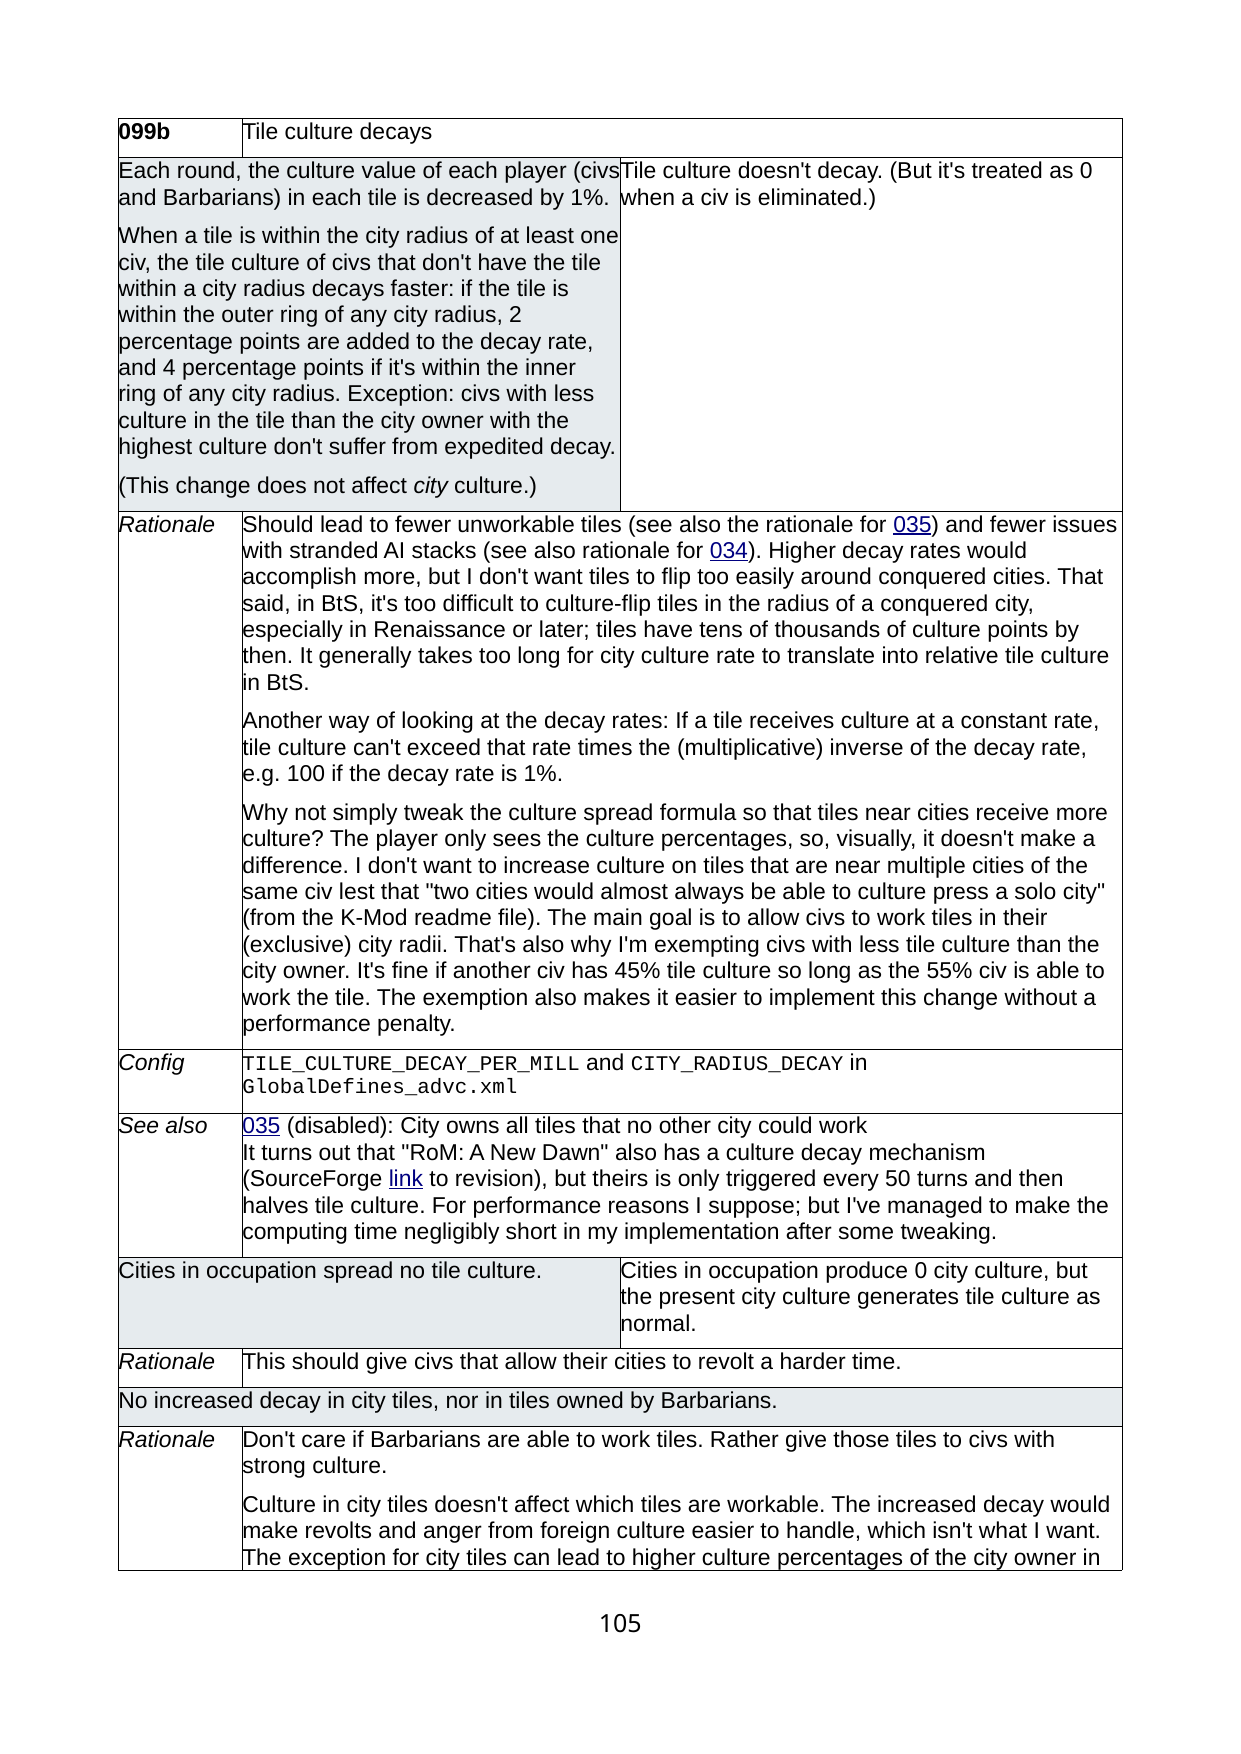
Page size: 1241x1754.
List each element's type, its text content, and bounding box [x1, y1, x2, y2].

table_cell This should give civs that allow their cities to revolt a harder time. [243, 1349, 1122, 1387]
table_cell Rationale [119, 512, 242, 1048]
table_cell See also [119, 1114, 242, 1257]
table_cell Cities in occupation spread no tile culture. [119, 1258, 620, 1348]
table_cell Cities in occupation produce 0 city culture, but the present city culture generates tile culture as normal. [621, 1258, 1122, 1348]
table_cell 099b [119, 119, 242, 157]
table_cell Rationale [119, 1427, 242, 1570]
table_cell TILE_CULTURE_DECAY_PER_MILL and CITY_RADIUS_DECAY in GlobalDefines_advc.xml [243, 1050, 1122, 1112]
table_cell 035 (disabled): City owns all tiles that no other city could work It turns out that "RoM: A New Dawn" also has a culture decay mechanism (SourceForge link to revision), but theirs is only triggered every 50 turns and then halves tile culture. For performance reasons I suppose; but I've managed to make the computing time negligibly short in my implementation after some tweaking. [243, 1114, 1122, 1257]
table_cell Config [119, 1050, 242, 1112]
table_cell No increased decay in city tiles, nor in tiles owned by Barbarians. [119, 1388, 1122, 1426]
table_cell Should lead to fewer unworkable tiles (see also the rationale for 035) and fewer issues with stranded AI stacks (see also rationale for 034). Higher decay rates would accomplish more, but I don't want tiles to flip too easily around conquered cities. That said, in BtS, it's too difficult to culture-flip tiles in the radius of a conquered city, especially in Renaissance or later; tiles have tens of thousands of culture points by then. It generally takes too long for city culture rate to translate into relative tile culture in BtS. Another way of looking at the decay rates: If a tile receives culture at a constant rate, tile culture can't exceed that rate times the (multiplicative) inverse of the decay rate, e.g. 100 if the decay rate is 1%. Why not simply tweak the culture spread formula so that tiles near cities receive more culture? The player only sees the culture percentages, so, visually, it doesn't make a difference. I don't want to increase culture on tiles that are near multiple cities of the same civ lest that "two cities would almost always be able to culture press a solo city" (from the K-Mod readme file). The main goal is to allow civs to work tiles in their (exclusive) city radii. That's also why I'm exempting civs with less tile culture than the city owner. It's fine if another civ has 45% tile culture so long as the 55% civ is able to work the tile. The exemption also makes it easier to implement this change without a performance penalty. [243, 512, 1122, 1048]
table_cell Tile culture doesn't decay. (But it's treated as 0 when a civ is eliminated.) [621, 158, 1122, 511]
table_cell Rationale [119, 1349, 242, 1387]
table_cell Each round, the culture value of each player (civs and Barbarians) in each tile is decreased by 1%. When a tile is within the city radius of at least one civ, the tile culture of civs that don't have the tile within a city radius decays faster: if the tile is within the outer ring of any city radius, 2 percentage points are added to the decay rate, and 4 percentage points if it's within the inner ring of any city radius. Exception: civs with less culture in the tile than the city owner with the highest culture don't suffer from expedited decay. (This change does not affect city culture.) [119, 158, 620, 511]
table_cell Don't care if Barbarians are able to work tiles. Rather give those tiles to civs with strong culture. Culture in city tiles doesn't affect which tiles are workable. The increased decay would make revolts and anger from foreign culture easier to handle, which isn't what I want. The exception for city tiles can lead to higher culture percentages of the city owner in [243, 1427, 1122, 1570]
table_cell Tile culture decays [243, 119, 1122, 157]
